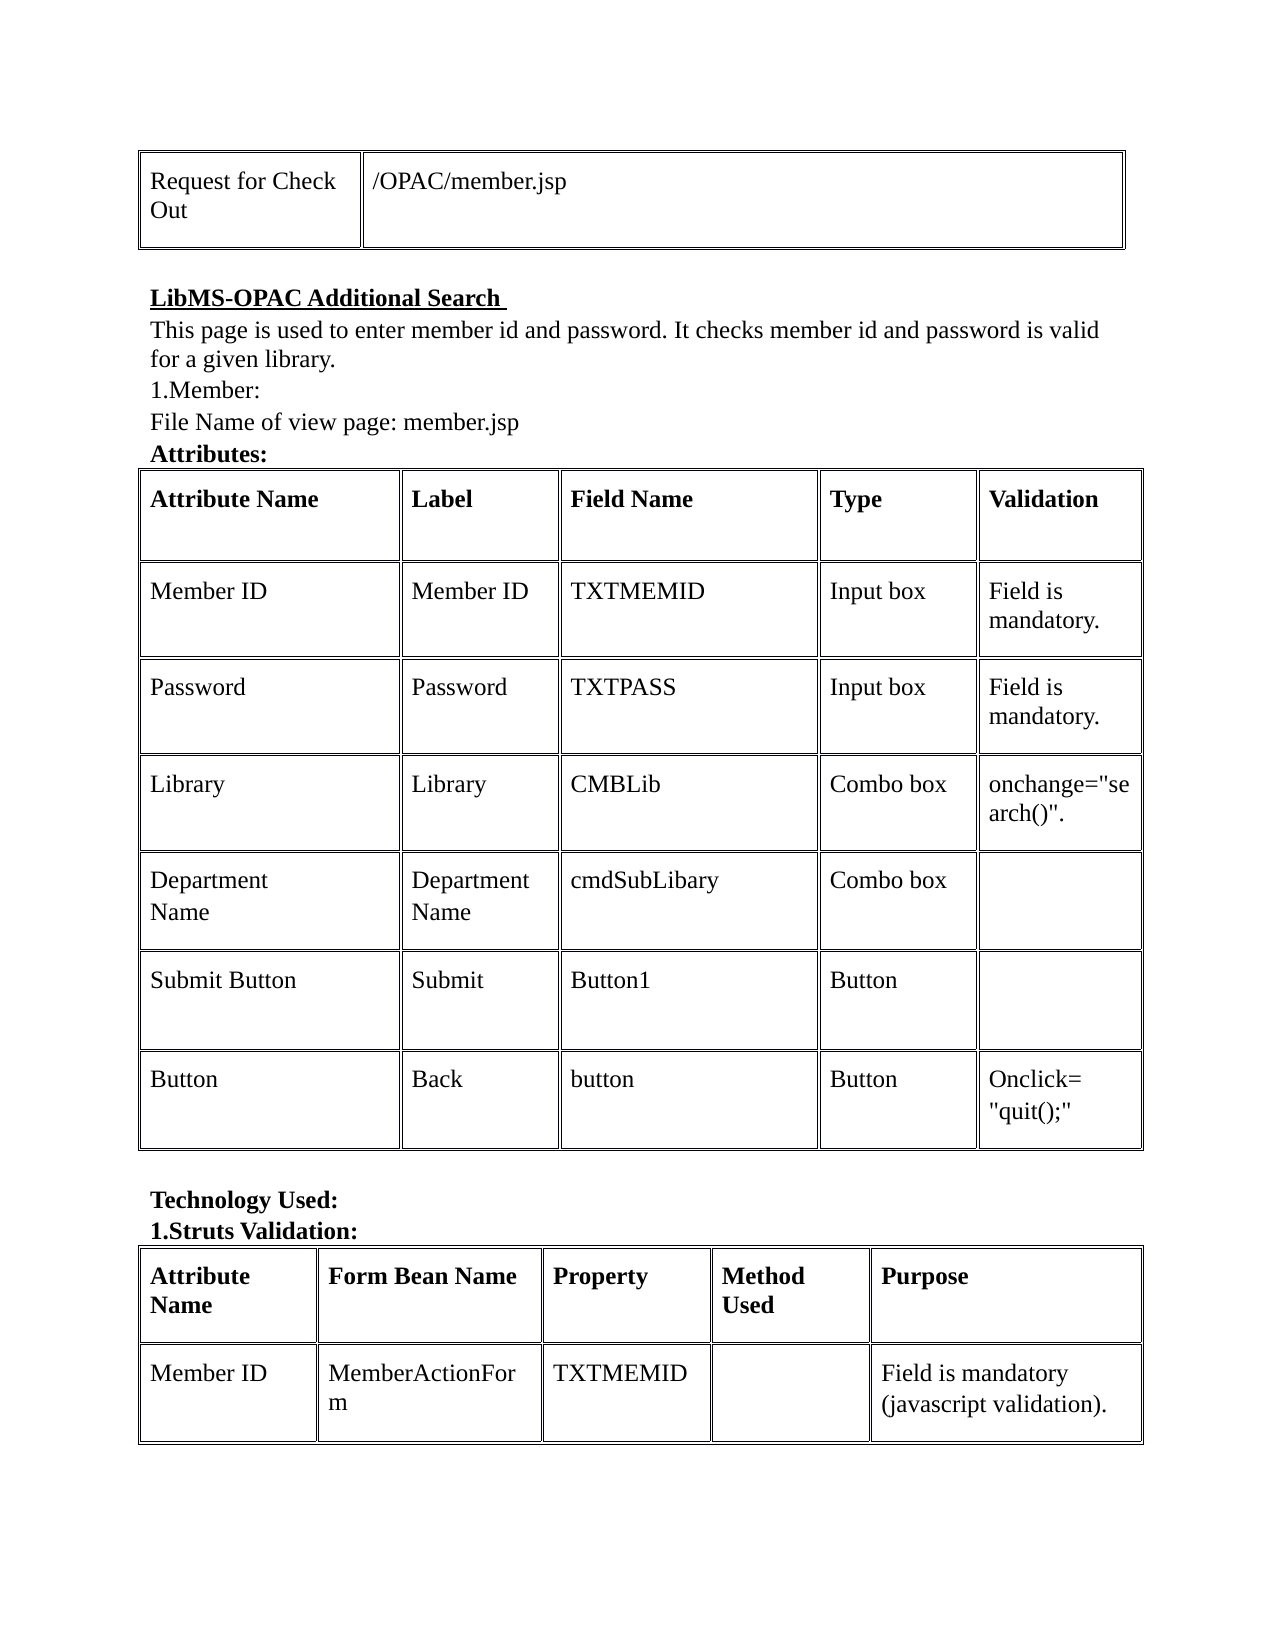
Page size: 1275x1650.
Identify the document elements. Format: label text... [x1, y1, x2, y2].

text This page is used to enter member id and password. It checks member id and password is valid for a given library. [150, 315, 1125, 373]
table_cell [980, 952, 1141, 1048]
table_cell Button1 [562, 952, 817, 1048]
table_cell TXTPASS [562, 660, 817, 753]
table_cell /OPAC/member.jsp [364, 153, 1122, 247]
text Technology Used: [150, 1185, 1125, 1213]
table_cell cmdSubLibary [562, 853, 817, 949]
table_cell [980, 853, 1141, 949]
table_cell Combo box [821, 853, 976, 949]
text 1.Member: [150, 376, 1125, 404]
table_header Method Used [713, 1249, 869, 1342]
text 1.Struts Validation: [150, 1216, 1125, 1245]
table_cell [713, 1345, 869, 1441]
table_header Label [403, 471, 558, 560]
table_cell onchange="search()". [980, 756, 1141, 849]
table_cell Field is mandatory. [980, 563, 1141, 656]
table_cell Submit [403, 952, 558, 1048]
table_header Property [544, 1249, 710, 1342]
table_header Purpose [872, 1249, 1141, 1342]
table_cell CMBLib [562, 756, 817, 849]
text File Name of view page: member.jsp [150, 407, 1125, 436]
table_cell Submit Button [141, 952, 399, 1048]
table_cell Input box [821, 563, 976, 656]
table_cell Member ID [403, 563, 558, 656]
table_cell Library [403, 756, 558, 849]
table_cell Button [141, 1052, 399, 1148]
table_header Type [821, 471, 976, 560]
table_cell Department Name [141, 853, 399, 949]
table_header Form Bean Name [319, 1249, 541, 1342]
table_cell TXTMEMID [562, 563, 817, 656]
table_cell Password [141, 660, 399, 753]
table_cell Request for Check Out [141, 153, 360, 247]
table_cell TXTMEMID [544, 1345, 710, 1441]
table_cell Field is mandatory (javascript validation). [872, 1345, 1141, 1441]
text LibMS-OPAC Additional Search [150, 283, 1125, 312]
table_header Attribute Name [141, 471, 399, 560]
table_header Validation [980, 471, 1141, 560]
table_cell Library [141, 756, 399, 849]
table_cell button [562, 1052, 817, 1148]
table_cell Field is mandatory. [980, 660, 1141, 753]
table_cell Member ID [141, 1345, 316, 1441]
table_cell Combo box [821, 756, 976, 849]
table_cell Onclick= "quit();" [980, 1052, 1141, 1148]
table_header Attribute Name [141, 1249, 316, 1342]
table_cell Member ID [141, 563, 399, 656]
table_header Field Name [562, 471, 817, 560]
text Attributes: [150, 439, 1125, 468]
table_cell Back [403, 1052, 558, 1148]
table_cell Password [403, 660, 558, 753]
table_cell Input box [821, 660, 976, 753]
table_cell MemberActionForm [319, 1345, 541, 1441]
table_cell Department Name [403, 853, 558, 949]
table_cell Button [821, 1052, 976, 1148]
table_cell Button [821, 952, 976, 1048]
